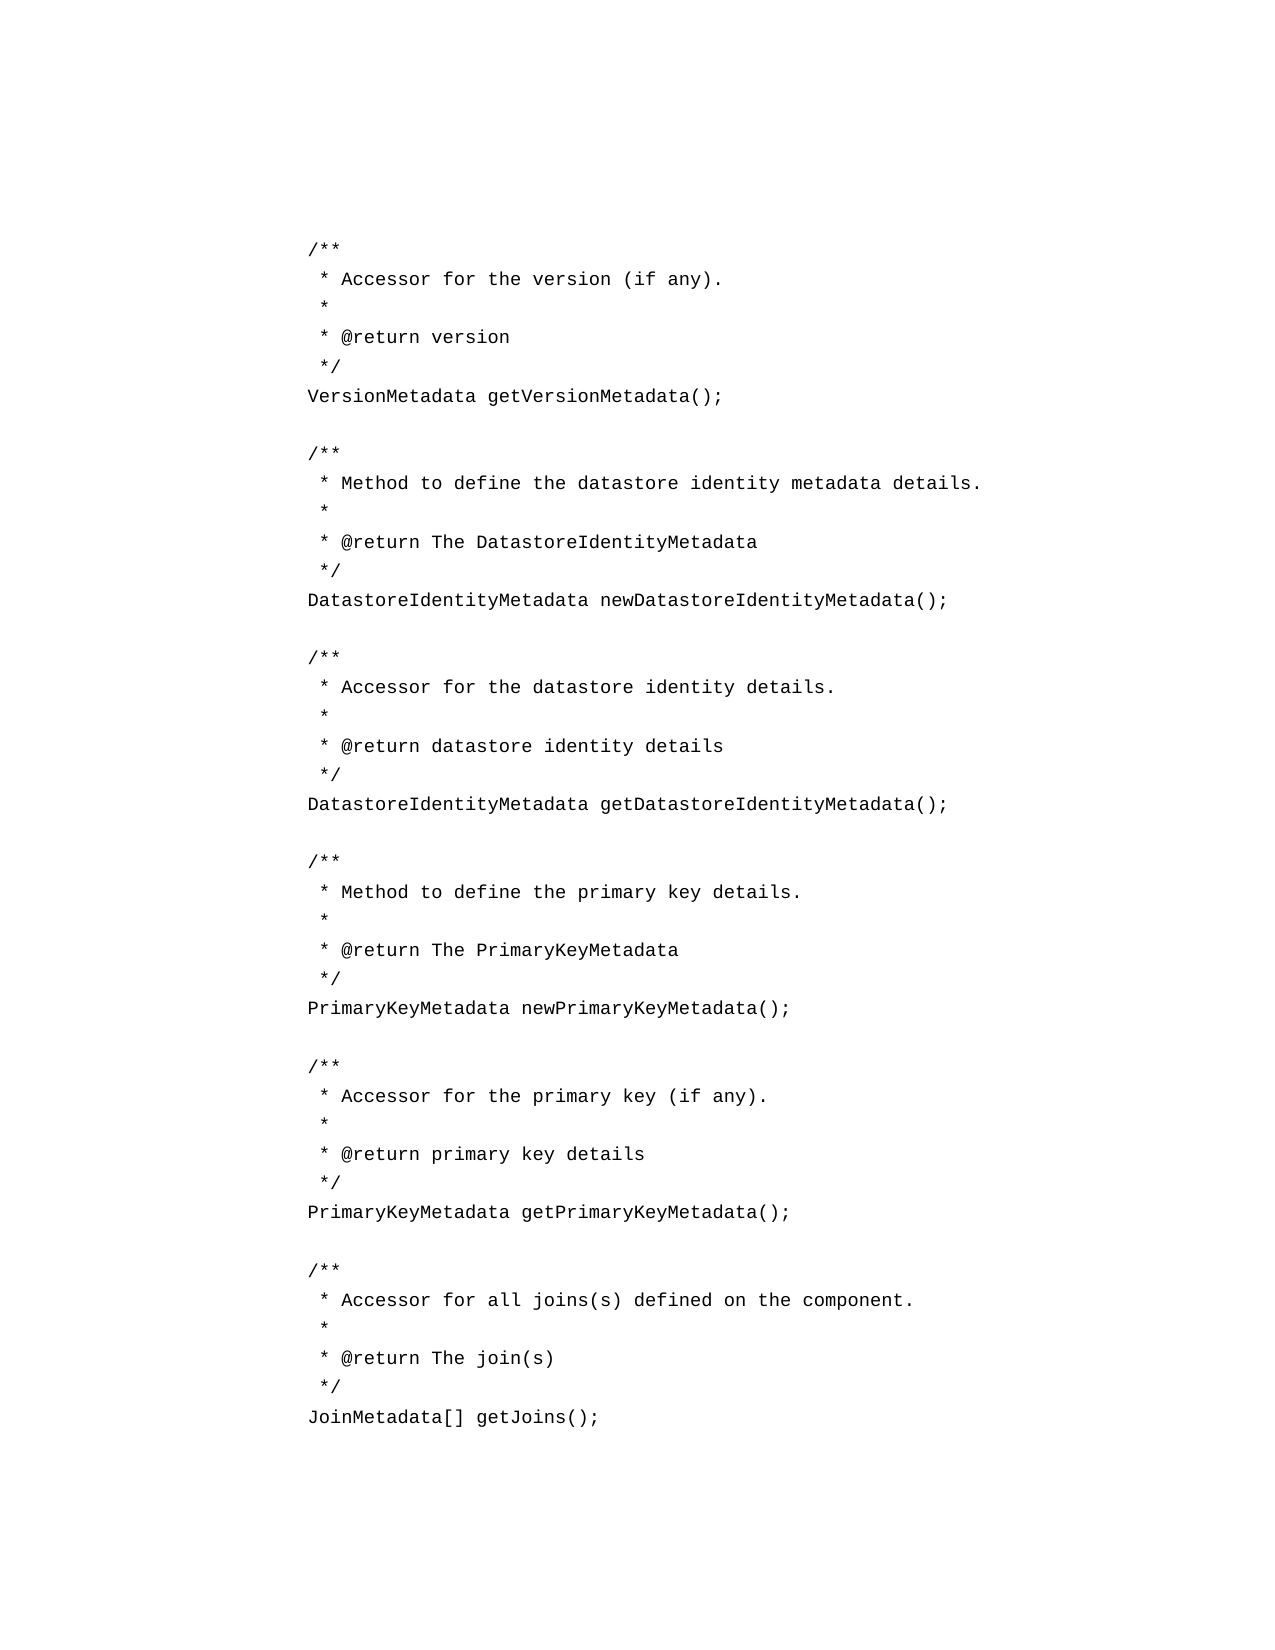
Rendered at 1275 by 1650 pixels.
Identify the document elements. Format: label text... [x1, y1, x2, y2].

text PrimaryKeyMetadata getPrimaryKeyMetadata(); [262, 1202, 1125, 1224]
text */ [262, 968, 1125, 991]
text * @return The join(s) [262, 1347, 1125, 1370]
text * Accessor for the primary key (if any). [262, 1085, 1125, 1108]
text * [262, 297, 1125, 320]
text */ [262, 1172, 1125, 1195]
text /** [262, 1056, 1125, 1079]
text */ [262, 1377, 1125, 1399]
text * Accessor for all joins(s) defined on the component. [262, 1289, 1125, 1312]
text * @return primary key details [262, 1143, 1125, 1166]
text /** [262, 443, 1125, 466]
text * @return The PrimaryKeyMetadata [262, 939, 1125, 962]
text /** [262, 647, 1125, 670]
text VersionMetadata getVersionMetadata(); [262, 385, 1125, 408]
text DatastoreIdentityMetadata getDatastoreIdentityMetadata(); [262, 793, 1125, 816]
text * Method to define the datastore identity metadata details. [262, 472, 1125, 495]
text /** [262, 852, 1125, 874]
text * [262, 502, 1125, 524]
text * @return The DatastoreIdentityMetadata [262, 531, 1125, 554]
text /** [262, 1260, 1125, 1283]
text * Accessor for the datastore identity details. [262, 677, 1125, 699]
text DatastoreIdentityMetadata newDatastoreIdentityMetadata(); [262, 589, 1125, 612]
text * [262, 1318, 1125, 1341]
text PrimaryKeyMetadata newPrimaryKeyMetadata(); [262, 997, 1125, 1020]
text * [262, 910, 1125, 933]
text JoinMetadata[] getJoins(); [262, 1406, 1125, 1429]
text */ [262, 560, 1125, 583]
text */ [262, 356, 1125, 379]
text * [262, 1114, 1125, 1137]
text * @return datastore identity details [262, 735, 1125, 758]
text * Accessor for the version (if any). [262, 268, 1125, 291]
text * [262, 706, 1125, 729]
text /** [262, 239, 1125, 262]
text */ [262, 764, 1125, 787]
text * @return version [262, 327, 1125, 349]
text * Method to define the primary key details. [262, 881, 1125, 904]
